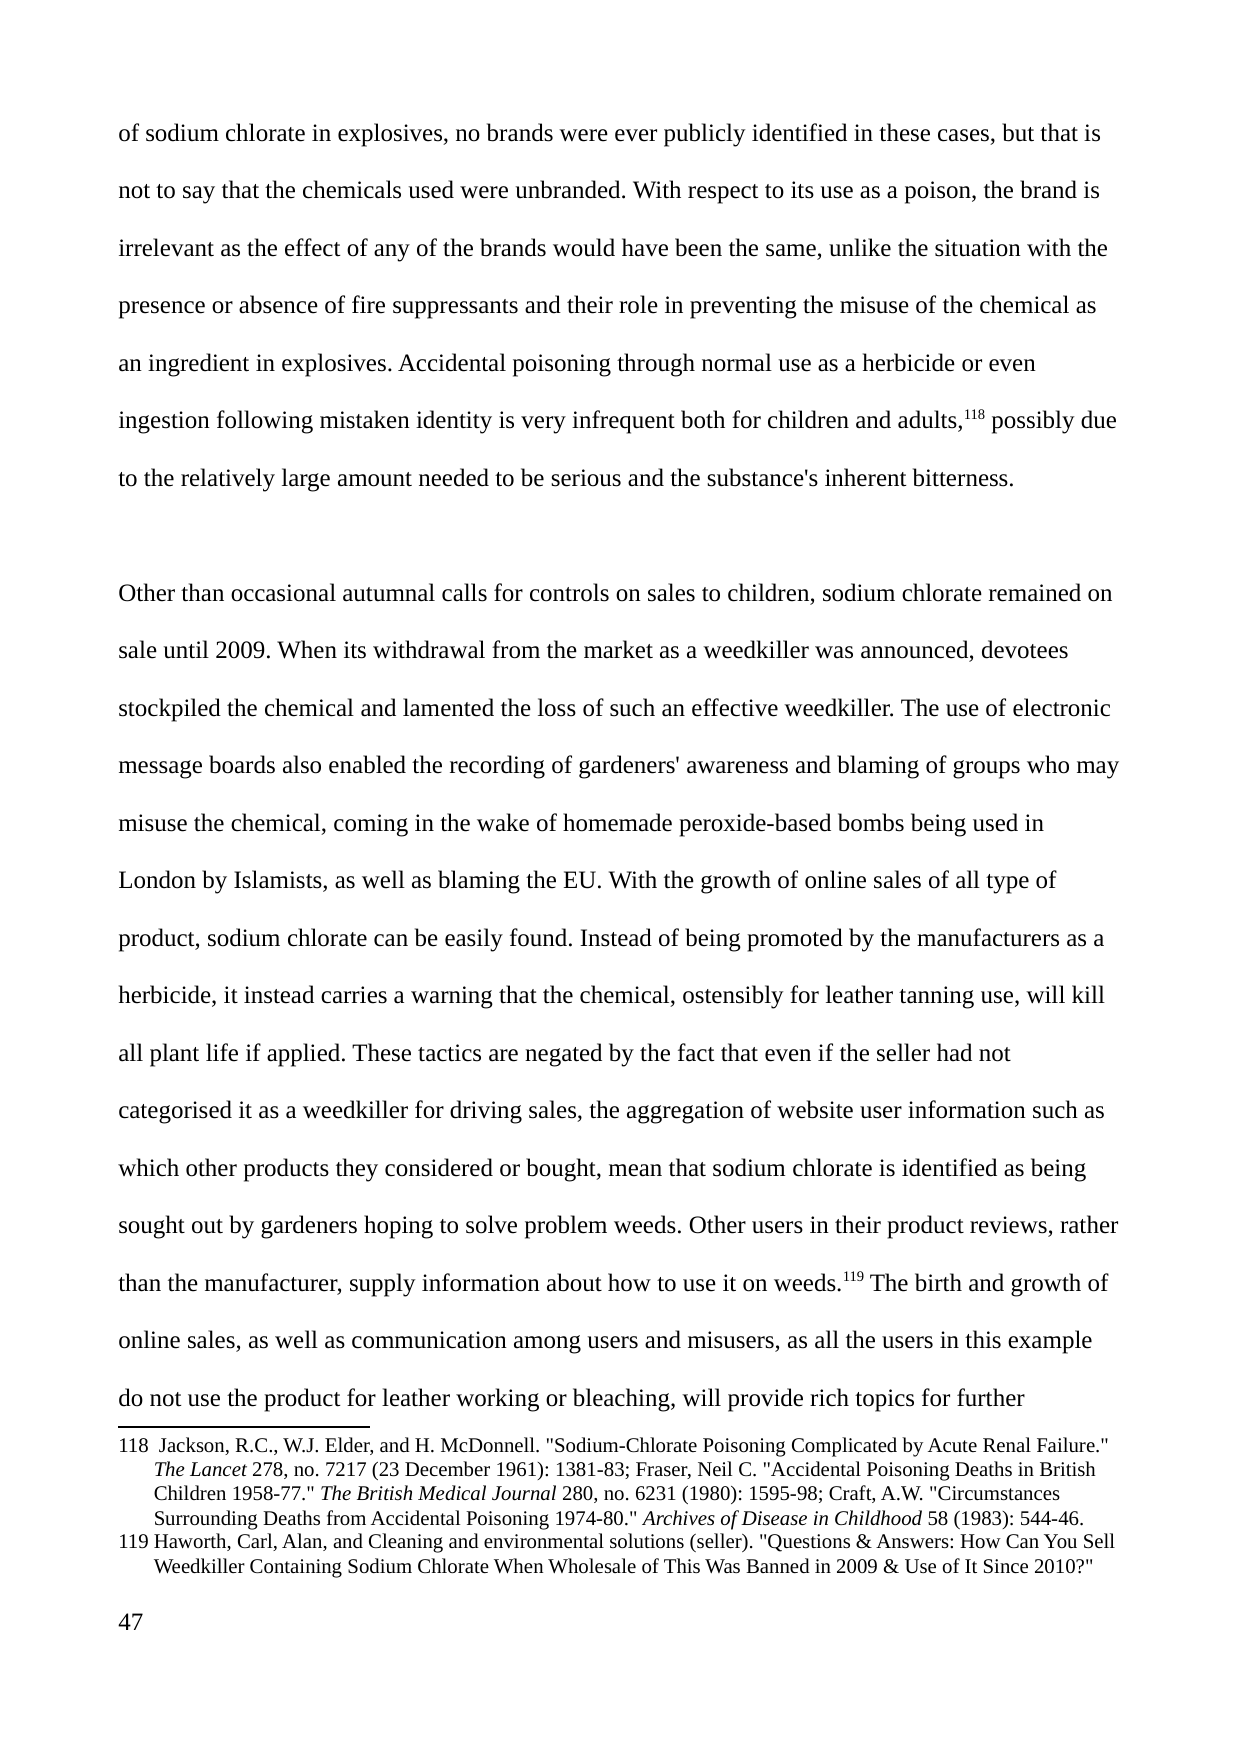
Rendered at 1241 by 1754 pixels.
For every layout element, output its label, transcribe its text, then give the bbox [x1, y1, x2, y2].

text Haworth, Carl, Alan, and Cleaning and environmental solutions (seller). "Questions & Answers: How Can You Sell Weedkiller Containing Sodium Chlorate When Wholesale of This Was Banned in 2009 & Use of It Since 2010?" [118, 1529, 1122, 1578]
text of sodium chlorate in explosives, no brands were ever publicly identified in these cases, but that is not to say that the chemicals used were unbranded. With respect to its use as a poison, the brand is irrelevant as the effect of any of the brands would have been the same, unlike the situation with the presence or absence of fire suppressants and their role in preventing the misuse of the chemical as an ingredient in explosives. Accidental poisoning through normal use as a herbicide or even ingestion following mistaken identity is very infrequent both for children and adults, possibly due to the relatively large amount needed to be serious and the substance's inherent bitterness. [118, 118, 1122, 492]
text Jackson, R.C., W.J. Elder, and H. McDonnell. "Sodium-Chlorate Poisoning Complicated by Acute Renal Failure." The Lancet 278, no. 7217 (23 December 1961): 1381-83; Fraser, Neil C. "Accidental Poisoning Deaths in British Children 1958-77." The British Medical Journal 280, no. 6231 (1980): 1595-98; Craft, A.W. "Circumstances Surrounding Deaths from Accidental Poisoning 1974-80." Archives of Disease in Childhood 58 (1983): 544-46. [118, 1433, 1122, 1529]
text Other than occasional autumnal calls for controls on sales to children, sodium chlorate remained on sale until 2009. When its withdrawal from the market as a weedkiller was announced, devotees stockpiled the chemical and lamented the loss of such an effective weedkiller. The use of electronic message boards also enabled the recording of gardeners' awareness and blaming of groups who may misuse the chemical, coming in the wake of homemade peroxide-based bombs being used in London by Islamists, as well as blaming the EU. With the growth of online sales of all type of product, sodium chlorate can be easily found. Instead of being promoted by the manufacturers as a herbicide, it instead carries a warning that the chemical, ostensibly for leather tanning use, will kill all plant life if applied. These tactics are negated by the fact that even if the seller had not categorised it as a weedkiller for driving sales, the aggregation of website user information such as which other products they considered or bought, mean that sodium chlorate is identified as being sought out by gardeners hoping to solve problem weeds. Other users in their product reviews, rather than the manufacturer, supply information about how to use it on weeds. The birth and growth of online sales, as well as communication among users and misusers, as all the users in this example do not use the product for leather working or bleaching, will provide rich topics for further [118, 578, 1122, 1412]
